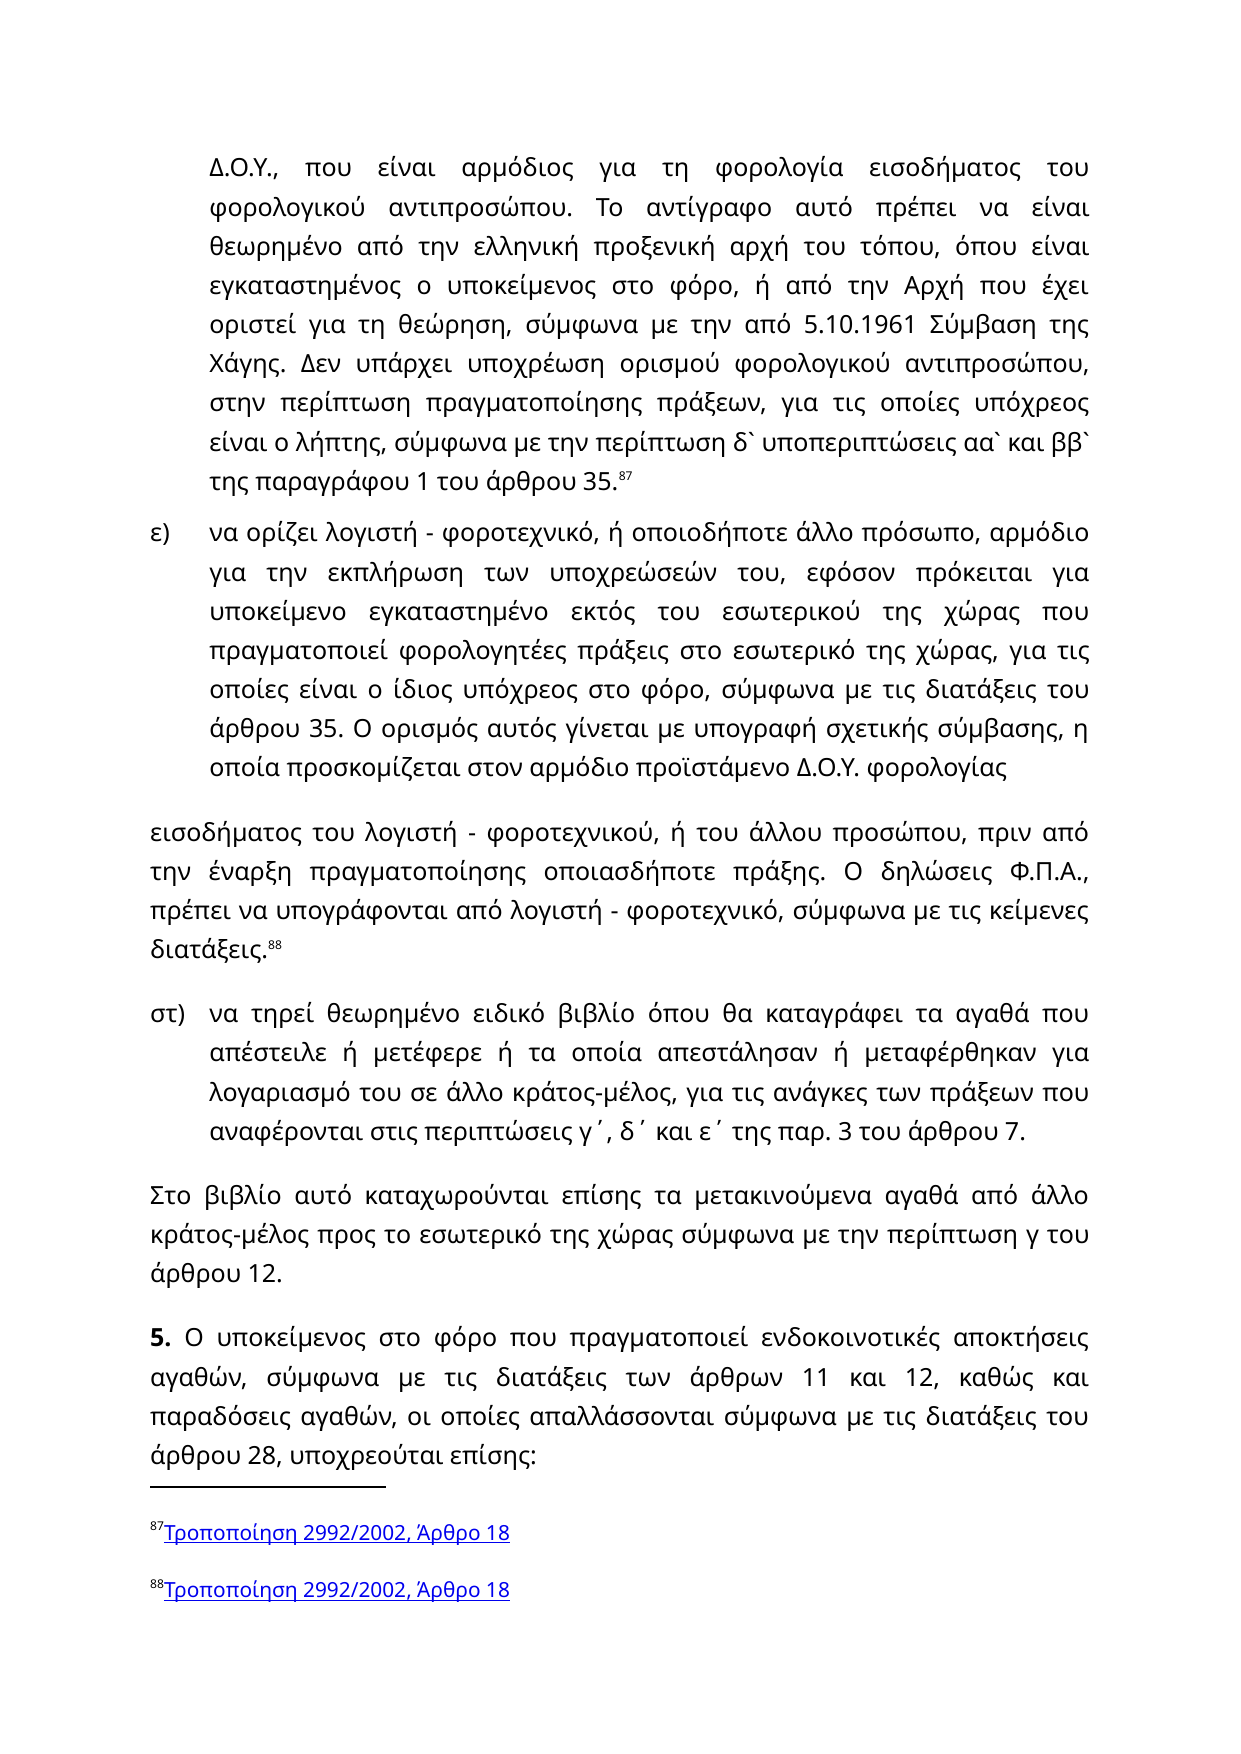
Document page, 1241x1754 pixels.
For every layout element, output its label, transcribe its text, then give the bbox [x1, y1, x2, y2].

text Τροποποίηση 2992/2002, Άρθρο 18 [150, 1576, 1090, 1604]
text εισοδήματος του λογιστή - φοροτεχνικού, ή του άλλου προσώπου, πριν από την έναρξη πραγματοποίησης οποιασδήποτε πράξης. Ο δηλώσεις Φ.Π.Α., πρέπει να υπογράφονται από λογιστή - φοροτεχνικό, σύμφωνα με τις κείμενες διατάξεις. [150, 814, 1090, 966]
list ε) να ορίζει λογιστή - φοροτεχνικό, ή οποιοδήποτε άλλο πρόσωπο, αρμόδιο για την εκπλήρωση των υποχρεώσεών του, εφόσον πρόκειται για υποκείμενο εγκαταστημένο εκτός του εσωτερικού της χώρας που πραγματοποιεί φορολογητέες πράξεις στο εσωτερικό της χώρας, για τις οποίες είναι ο ίδιος υπόχρεος στο φόρο, σύμφωνα με τις διατάξεις του άρθρου 35. Ο ορισμός αυτός γίνεται με υπογραφή σχετικής σύμβασης, η οποία προσκομίζεται στον αρμόδιο προϊστάμενο Δ.Ο.Υ. φορολογίας [150, 515, 1090, 784]
text Στο βιβλίο αυτό καταχωρούνται επίσης τα μετακινούμενα αγαθά από άλλο κράτος-μέλος προς το εσωτερικό της χώρας σύμφωνα με την περίπτωση γ του άρθρου 12. [150, 1177, 1090, 1290]
list στ) να τηρεί θεωρημένο ειδικό βιβλίο όπου θα καταγράφει τα αγαθά που απέστειλε ή μετέφερε ή τα οποία απεστάλησαν ή μεταφέρθηκαν για λογαριασμό του σε άλλο κράτος-μέλος, για τις ανάγκες των πράξεων που αναφέρονται στις περιπτώσεις γ΄, δ΄ και ε΄ της παρ. 3 του άρθρου 7. [150, 996, 1090, 1147]
list Δ.Ο.Υ., που είναι αρμόδιος για τη φορολογία εισοδήματος του φορολογικού αντιπροσώπου. Το αντίγραφο αυτό πρέπει να είναι θεωρημένο από την ελληνική προξενική αρχή του τόπου, όπου είναι εγκαταστημένος ο υποκείμενος στο φόρο, ή από την Αρχή που έχει οριστεί για τη θεώρηση, σύμφωνα με την από 5.10.1961 Σύμβαση της Χάγης. Δεν υπάρχει υποχρέωση ορισμού φορολογικού αντιπροσώπου, στην περίπτωση πραγματοποίησης πράξεων, για τις οποίες υπόχρεος είναι ο λήπτης, σύμφωνα με την περίπτωση δ` υποπεριπτώσεις αα` και ββ` της παραγράφου 1 του άρθρου 35. [150, 150, 1090, 497]
text Τροποποίηση 2992/2002, Άρθρο 18 [150, 1518, 1090, 1546]
text 5. Ο υποκείμενος στο φόρο που πραγματοποιεί ενδοκοινοτικές αποκτήσεις αγαθών, σύμφωνα με τις διατάξεις των άρθρων 11 και 12, καθώς και παραδόσεις αγαθών, οι οποίες απαλλάσσονται σύμφωνα με τις διατάξεις του άρθρου 28, υποχρεούται επίσης: [150, 1320, 1090, 1472]
